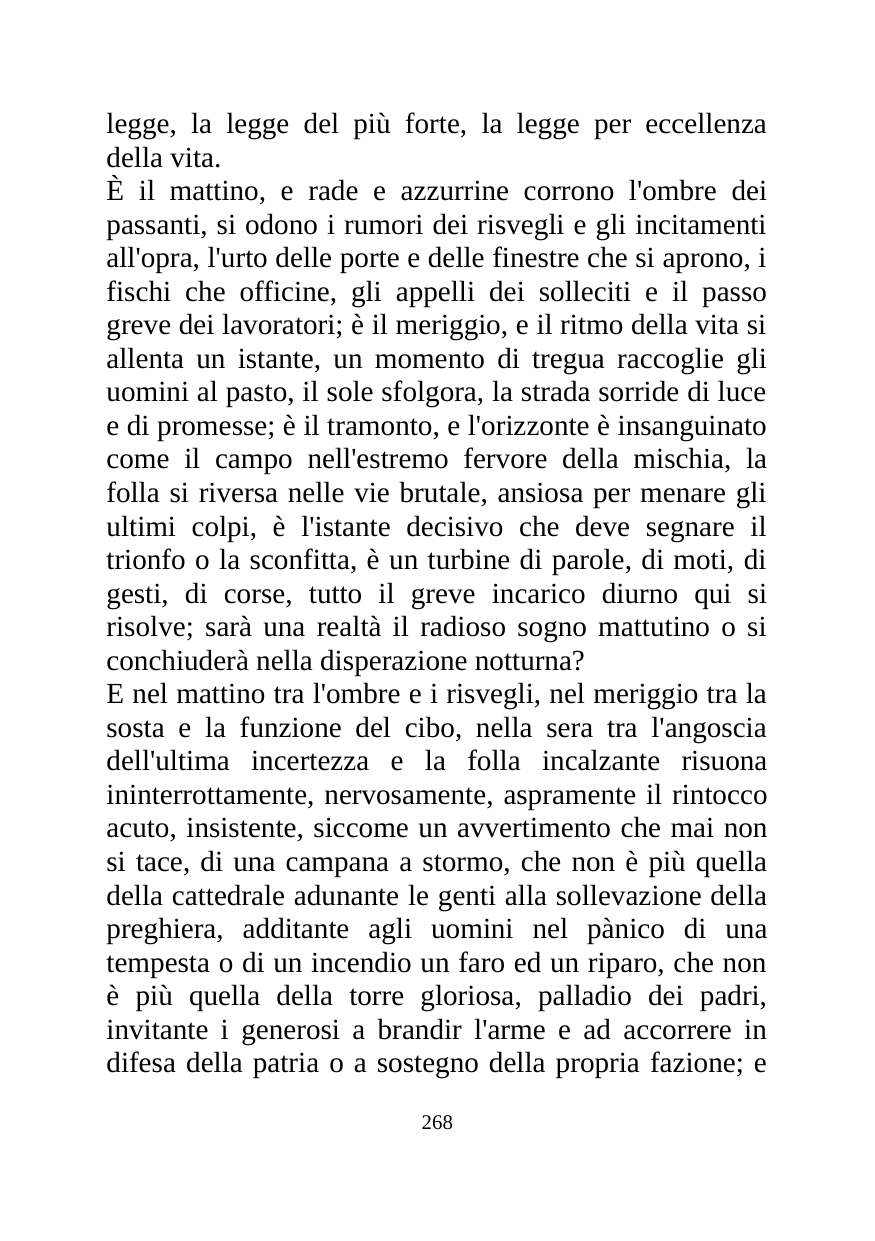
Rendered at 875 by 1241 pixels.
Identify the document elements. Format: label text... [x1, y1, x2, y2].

text E nel mattino tra l'ombre e i risvegli, nel meriggio tra la sosta e la funzione del cibo, nella sera tra l'angoscia dell'ultima incertezza e la folla incalzante risuona ininterrottamente, nervosamente, aspramente il rintocco acuto, insistente, siccome un avvertimento che mai non si tace, di una campana a stormo, che non è più quella della cattedrale adunante le genti alla sollevazione della preghiera, additante agli uomini nel pànico di una tempesta o di un incendio un faro ed un riparo, che non è più quella della torre gloriosa, palladio dei padri, invitante i generosi a brandir l'arme e ad accorrere in difesa della patria o a sostegno della propria fazione; e [106, 676, 768, 1079]
text legge, la legge del più forte, la legge per eccellenza della vita. [106, 106, 768, 173]
text È il mattino, e rade e azzurrine corrono l'ombre dei passanti, si odono i rumori dei risvegli e gli incitamenti all'opra, l'urto delle porte e delle finestre che si aprono, i fischi che officine, gli appelli dei solleciti e il passo greve dei lavoratori; è il meriggio, e il ritmo della vita si allenta un istante, un momento di tregua raccoglie gli uomini al pasto, il sole sfolgora, la strada sorride di luce e di promesse; è il tramonto, e l'orizzonte è insanguinato come il campo nell'estremo fervore della mischia, la folla si riversa nelle vie brutale, ansiosa per menare gli ultimi colpi, è l'istante decisivo che deve segnare il trionfo o la sconfitta, è un turbine di parole, di moti, di gesti, di corse, tutto il greve incarico diurno qui si risolve; sarà una realtà il radioso sogno mattutino o si conchiuderà nella disperazione notturna? [106, 173, 768, 676]
